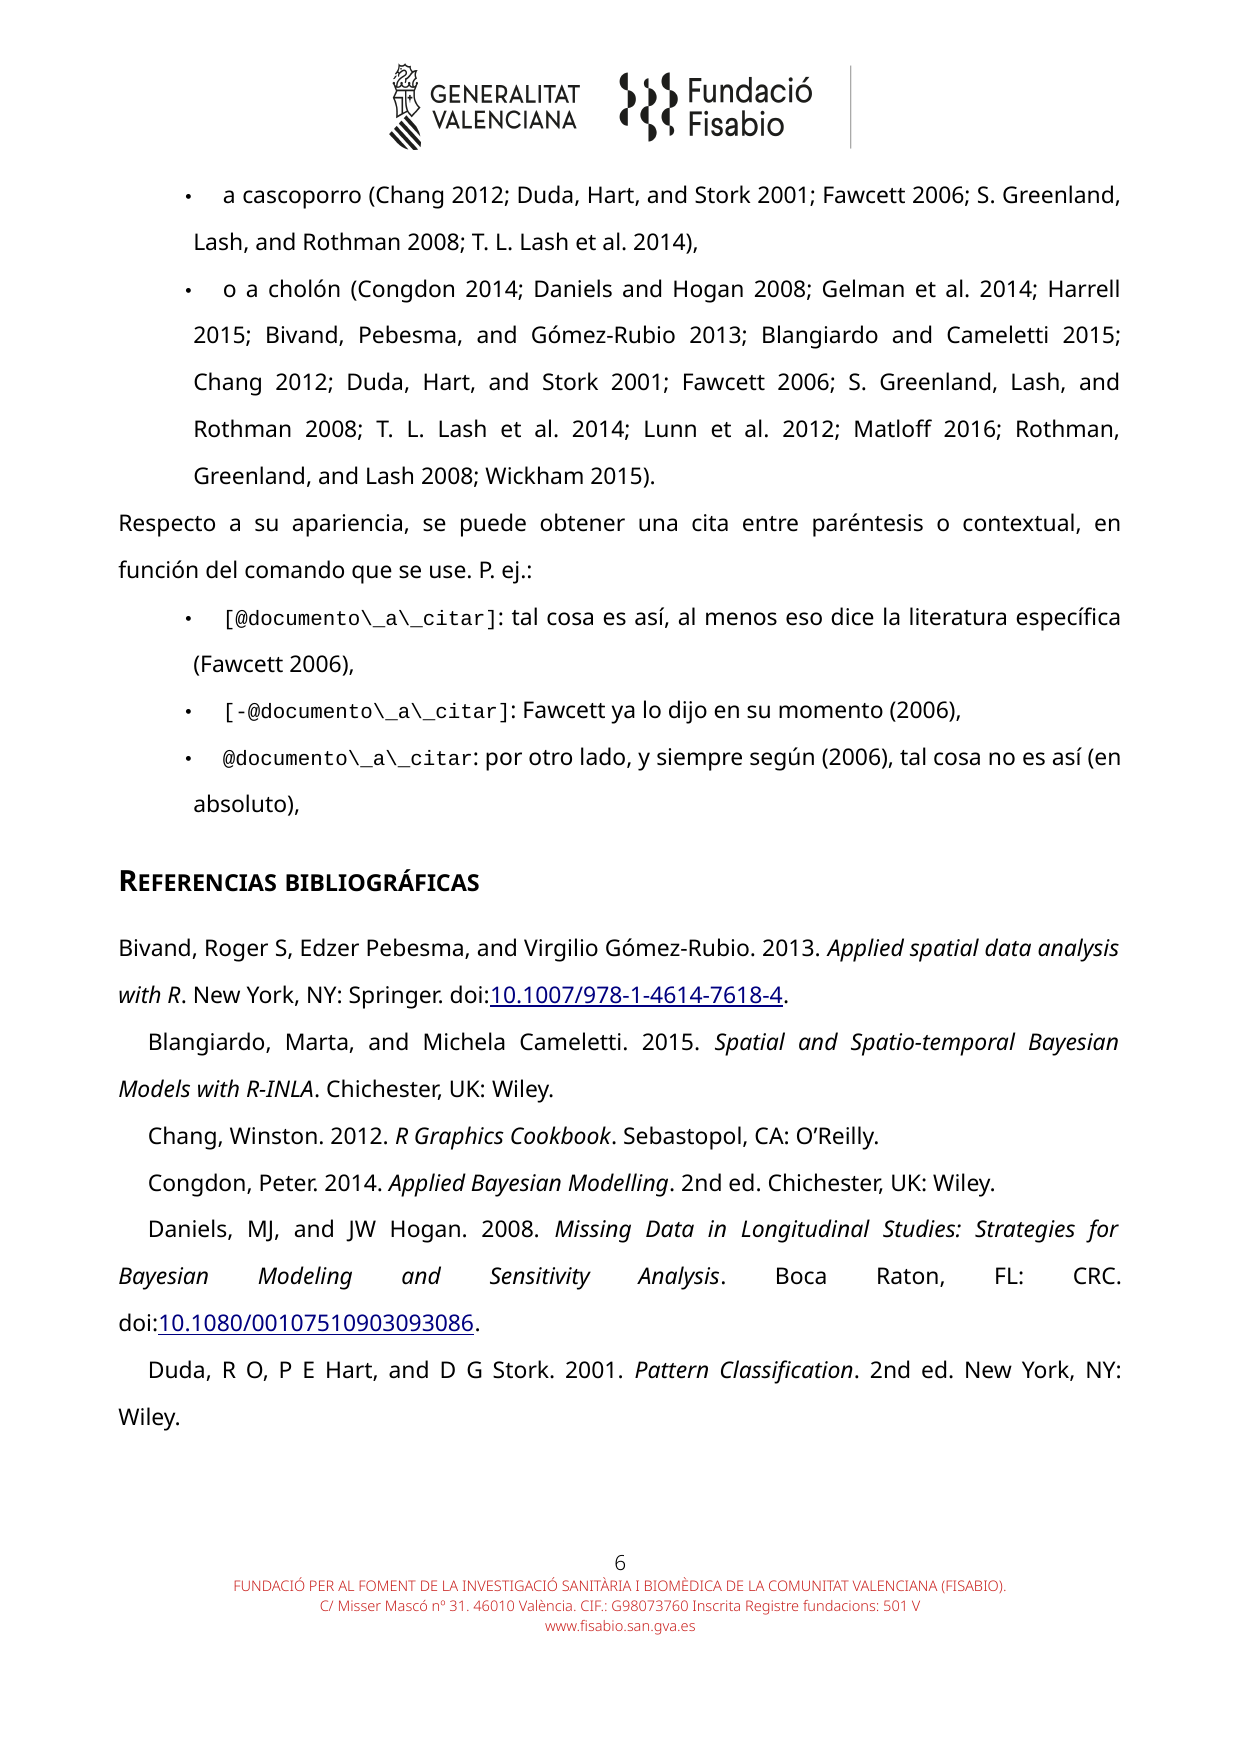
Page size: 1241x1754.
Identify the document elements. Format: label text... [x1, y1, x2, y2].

text Chang, Winston. 2012. R Graphics Cookbook. Sebastopol, CA: O’Reilly. [118, 1119, 1122, 1151]
text Bivand, Roger S, Edzer Pebesma, and Virgilio Gómez-Rubio. 2013. Applied spatial data analysis with R. New York, NY: Springer. doi:10.1007/978-1-4614-7618-4. [118, 932, 1122, 1010]
text Duda, R O, P E Hart, and D G Stork. 2001. Pattern Classification. 2nd ed. New York, NY: Wiley. [118, 1354, 1122, 1432]
text Daniels, MJ, and JW Hogan. 2008. Missing Data in Longitudinal Studies: Strategies for Bayesian Modeling and Sensitivity Analysis. Boca Raton, FL: CRC. doi:10.1080/00107510903093086. [118, 1213, 1122, 1338]
list [@documento\_a\_citar]: tal cosa es así, al menos eso dice la literatura específica (Fawcett 2006), [156, 601, 1122, 679]
list [-@documento\_a\_citar]: Fawcett ya lo dijo en su momento (2006), [156, 694, 1122, 726]
text Congdon, Peter. 2014. Applied Bayesian Modelling. 2nd ed. Chichester, UK: Wiley. [118, 1166, 1122, 1198]
text Respecto a su apariencia, se puede obtener una cita entre paréntesis o contextual, en función del comando que se use. P. ej.: [118, 507, 1122, 585]
list a cascoporro (Chang 2012; Duda, Hart, and Stork 2001; Fawcett 2006; S. Greenland, Lash, and Rothman 2008; T. L. Lash et al. 2014), [156, 179, 1122, 257]
list o a cholón (Congdon 2014; Daniels and Hogan 2008; Gelman et al. 2014; Harrell 2015; Bivand, Pebesma, and Gómez-Rubio 2013; Blangiardo and Cameletti 2015; Chang 2012; Duda, Hart, and Stork 2001; Fawcett 2006; S. Greenland, Lash, and Rothman 2008; T. L. Lash et al. 2014; Lunn et al. 2012; Matloff 2016; Rothman, Greenland, and Lash 2008; Wickham 2015). [156, 273, 1122, 491]
text Blangiardo, Marta, and Michela Cameletti. 2015. Spatial and Spatio-temporal Bayesian Models with R-INLA. Chichester, UK: Wiley. [118, 1026, 1122, 1104]
subtitle Referencias bibliográficas [118, 860, 1122, 900]
list @documento\_a\_citar: por otro lado, y siempre según (2006), tal cosa no es así (en absoluto), [156, 741, 1122, 819]
picture [389, 63, 852, 150]
